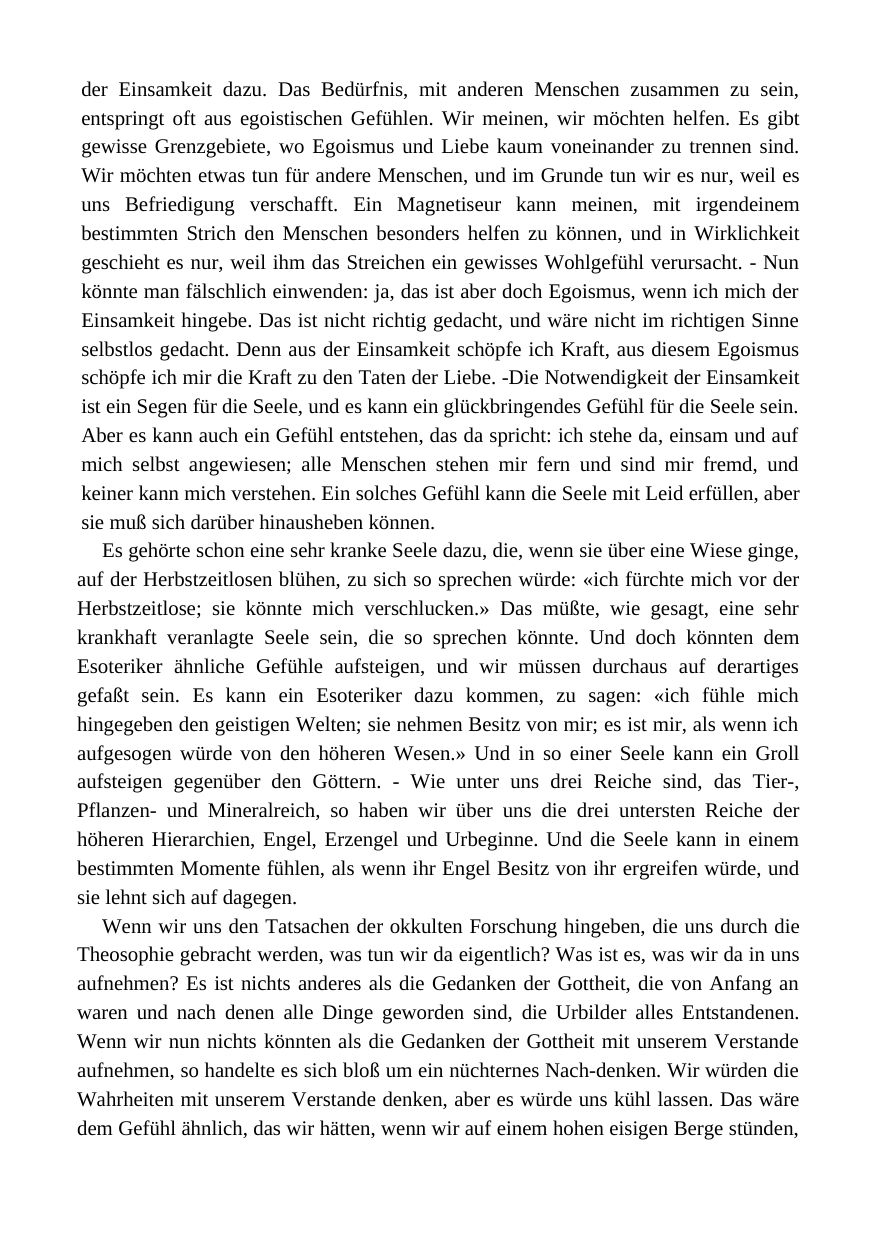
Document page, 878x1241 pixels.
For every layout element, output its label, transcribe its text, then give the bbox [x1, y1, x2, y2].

text Es gehörte schon eine sehr kranke Seele dazu, die, wenn sie über eine Wiese ginge, auf der Herbstzeitlosen blühen, zu sich so sprechen würde: «ich fürchte mich vor der Herbstzeitlose; sie könnte mich verschlucken.» Das müßte, wie gesagt, eine sehr krankhaft veranlagte Seele sein, die so sprechen könnte. Und doch könnten dem Esoteriker ähnliche Gefühle aufsteigen, und wir müssen durchaus auf derartiges gefaßt sein. Es kann ein Esoteriker dazu kommen, zu sagen: «ich fühle mich hingegeben den geistigen Welten; sie nehmen Besitz von mir; es ist mir, als wenn ich aufgesogen würde von den höheren Wesen.» Und in so einer Seele kann ein Groll aufsteigen gegenüber den Göttern. - Wie unter uns drei Reiche sind, das Tier-, Pflanzen- und Mineralreich, so haben wir über uns die drei untersten Reiche der höheren Hierarchien, Engel, Erzengel und Urbeginne. Und die Seele kann in einem bestimmten Momente fühlen, als wenn ihr Engel Besitz von ihr ergreifen würde, und sie lehnt sich auf dagegen. [77, 538, 800, 909]
text Wenn wir uns den Tatsachen der okkulten Forschung hingeben, die uns durch die Theosophie gebracht werden, was tun wir da eigentlich? Was ist es, was wir da in uns aufnehmen? Es ist nichts anderes als die Gedanken der Gottheit, die von Anfang an waren und nach denen alle Dinge geworden sind, die Urbilder alles Entstandenen. Wenn wir nun nichts könnten als die Gedanken der Gottheit mit unserem Verstande aufnehmen, so handelte es sich bloß um ein nüchternes Nach-denken. Wir würden die Wahrheiten mit unserem Verstande denken, aber es würde uns kühl lassen. Das wäre dem Gefühl ähnlich, das wir hätten, wenn wir auf einem hohen eisigen Berge stünden, [77, 913, 800, 1139]
text der Einsamkeit dazu. Das Bedürfnis, mit anderen Menschen zusammen zu sein, entspringt oft aus egoistischen Gefühlen. Wir meinen, wir möchten helfen. Es gibt gewisse Grenzgebiete, wo Egoismus und Liebe kaum voneinander zu trennen sind. Wir möchten etwas tun für andere Menschen, und im Grunde tun wir es nur, weil es uns Befriedigung verschafft. Ein Magnetiseur kann meinen, mit irgendeinem bestimmten Strich den Menschen besonders helfen zu können, und in Wirklichkeit geschieht es nur, weil ihm das Streichen ein gewisses Wohlgefühl verursacht. - Nun könnte man fälschlich einwenden: ja, das ist aber doch Egoismus, wenn ich mich der Einsamkeit hingebe. Das ist nicht richtig gedacht, und wäre nicht im richtigen Sinne selbstlos gedacht. Denn aus der Einsamkeit schöpfe ich Kraft, aus diesem Egoismus schöpfe ich mir die Kraft zu den Taten der Liebe. -Die Notwendigkeit der Einsamkeit ist ein Segen für die Seele, und es kann ein glückbringendes Gefühl für die Seele sein. Aber es kann auch ein Gefühl entstehen, das da spricht: ich stehe da, einsam und auf mich selbst angewiesen; alle Menschen stehen mir fern und sind mir fremd, und keiner kann mich verstehen. Ein solches Gefühl kann die Seele mit Leid erfüllen, aber sie muß sich darüber hinausheben können. [81, 77, 800, 534]
